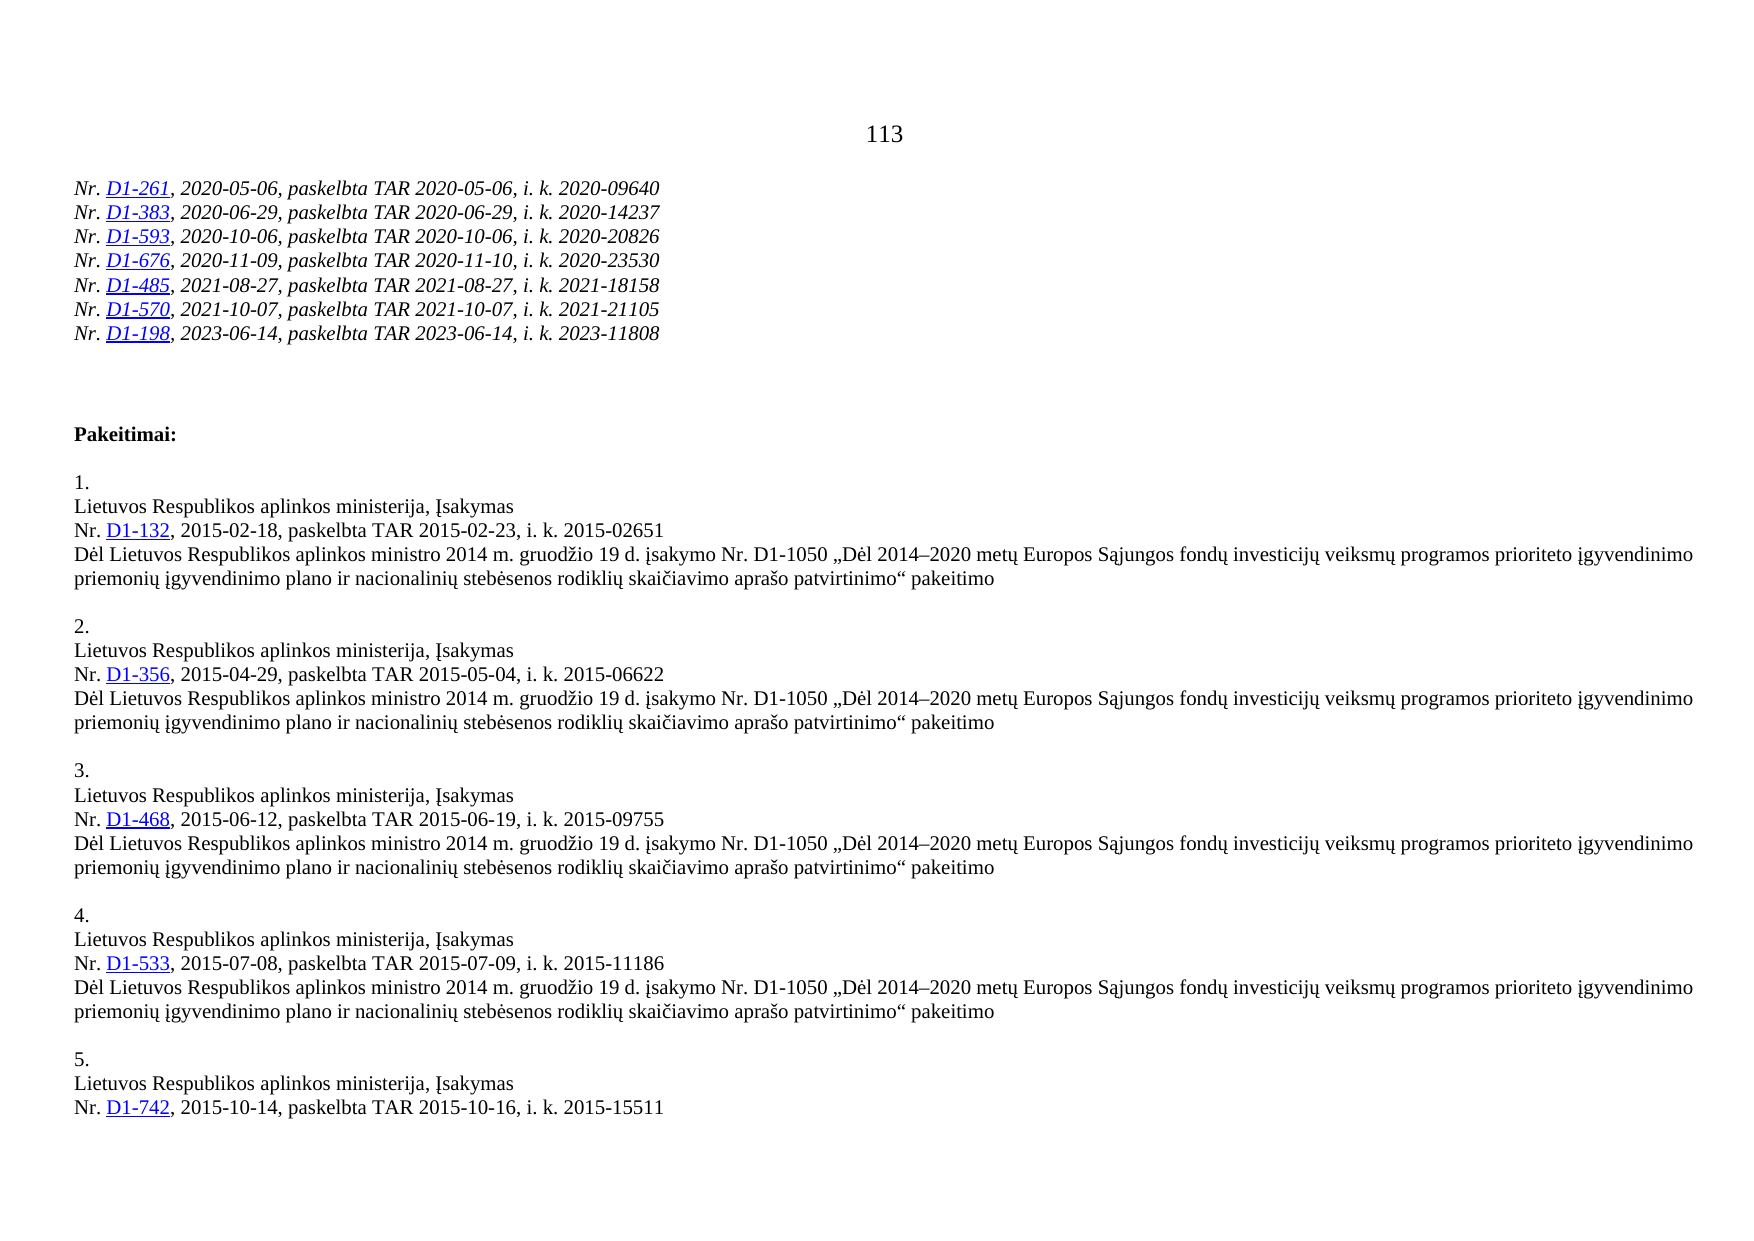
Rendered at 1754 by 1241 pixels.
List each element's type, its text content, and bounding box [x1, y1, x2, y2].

text Lietuvos Respublikos aplinkos ministerija, Įsakymas [74, 927, 1695, 951]
text 2. [74, 614, 1695, 638]
text Nr. D1-198, 2023-06-14, paskelbta TAR 2023-06-14, i. k. 2023-11808 [74, 321, 1695, 345]
text Dėl Lietuvos Respublikos aplinkos ministro 2014 m. gruodžio 19 d. įsakymo Nr. D1-1050 „Dėl 2014–2020 metų Europos Sąjungos fondų investicijų veiksmų programos prioriteto įgyvendinimo priemonių įgyvendinimo plano ir nacionalinių stebėsenos rodiklių skaičiavimo aprašo patvirtinimo“ pakeitimo [74, 831, 1695, 879]
text Dėl Lietuvos Respublikos aplinkos ministro 2014 m. gruodžio 19 d. įsakymo Nr. D1-1050 „Dėl 2014–2020 metų Europos Sąjungos fondų investicijų veiksmų programos prioriteto įgyvendinimo priemonių įgyvendinimo plano ir nacionalinių stebėsenos rodiklių skaičiavimo aprašo patvirtinimo“ pakeitimo [74, 542, 1695, 590]
text 3. [74, 758, 1695, 782]
text 1. [74, 470, 1695, 494]
text Nr. D1-742, 2015-10-14, paskelbta TAR 2015-10-16, i. k. 2015-15511 [74, 1095, 1695, 1119]
text Dėl Lietuvos Respublikos aplinkos ministro 2014 m. gruodžio 19 d. įsakymo Nr. D1-1050 „Dėl 2014–2020 metų Europos Sąjungos fondų investicijų veiksmų programos prioriteto įgyvendinimo priemonių įgyvendinimo plano ir nacionalinių stebėsenos rodiklių skaičiavimo aprašo patvirtinimo“ pakeitimo [74, 975, 1695, 1023]
text Nr. D1-570, 2021-10-07, paskelbta TAR 2021-10-07, i. k. 2021-21105 [74, 297, 1695, 321]
text Lietuvos Respublikos aplinkos ministerija, Įsakymas [74, 494, 1695, 518]
text 5. [74, 1047, 1695, 1071]
text Nr. D1-485, 2021-08-27, paskelbta TAR 2021-08-27, i. k. 2021-18158 [74, 272, 1695, 297]
text Nr. D1-468, 2015-06-12, paskelbta TAR 2015-06-19, i. k. 2015-09755 [74, 807, 1695, 831]
text Nr. D1-383, 2020-06-29, paskelbta TAR 2020-06-29, i. k. 2020-14237 [74, 200, 1695, 224]
text Nr. D1-676, 2020-11-09, paskelbta TAR 2020-11-10, i. k. 2020-23530 [74, 248, 1695, 272]
text Nr. D1-356, 2015-04-29, paskelbta TAR 2015-05-04, i. k. 2015-06622 [74, 662, 1695, 686]
text Lietuvos Respublikos aplinkos ministerija, Įsakymas [74, 1071, 1695, 1095]
text Lietuvos Respublikos aplinkos ministerija, Įsakymas [74, 782, 1695, 807]
text Dėl Lietuvos Respublikos aplinkos ministro 2014 m. gruodžio 19 d. įsakymo Nr. D1-1050 „Dėl 2014–2020 metų Europos Sąjungos fondų investicijų veiksmų programos prioriteto įgyvendinimo priemonių įgyvendinimo plano ir nacionalinių stebėsenos rodiklių skaičiavimo aprašo patvirtinimo“ pakeitimo [74, 686, 1695, 734]
text Lietuvos Respublikos aplinkos ministerija, Įsakymas [74, 638, 1695, 662]
text Pakeitimai: [74, 422, 1695, 446]
text Nr. D1-261, 2020-05-06, paskelbta TAR 2020-05-06, i. k. 2020-09640 [74, 176, 1695, 200]
text Nr. D1-132, 2015-02-18, paskelbta TAR 2015-02-23, i. k. 2015-02651 [74, 518, 1695, 542]
text 4. [74, 903, 1695, 927]
text Nr. D1-593, 2020-10-06, paskelbta TAR 2020-10-06, i. k. 2020-20826 [74, 224, 1695, 248]
text Nr. D1-533, 2015-07-08, paskelbta TAR 2015-07-09, i. k. 2015-11186 [74, 951, 1695, 975]
